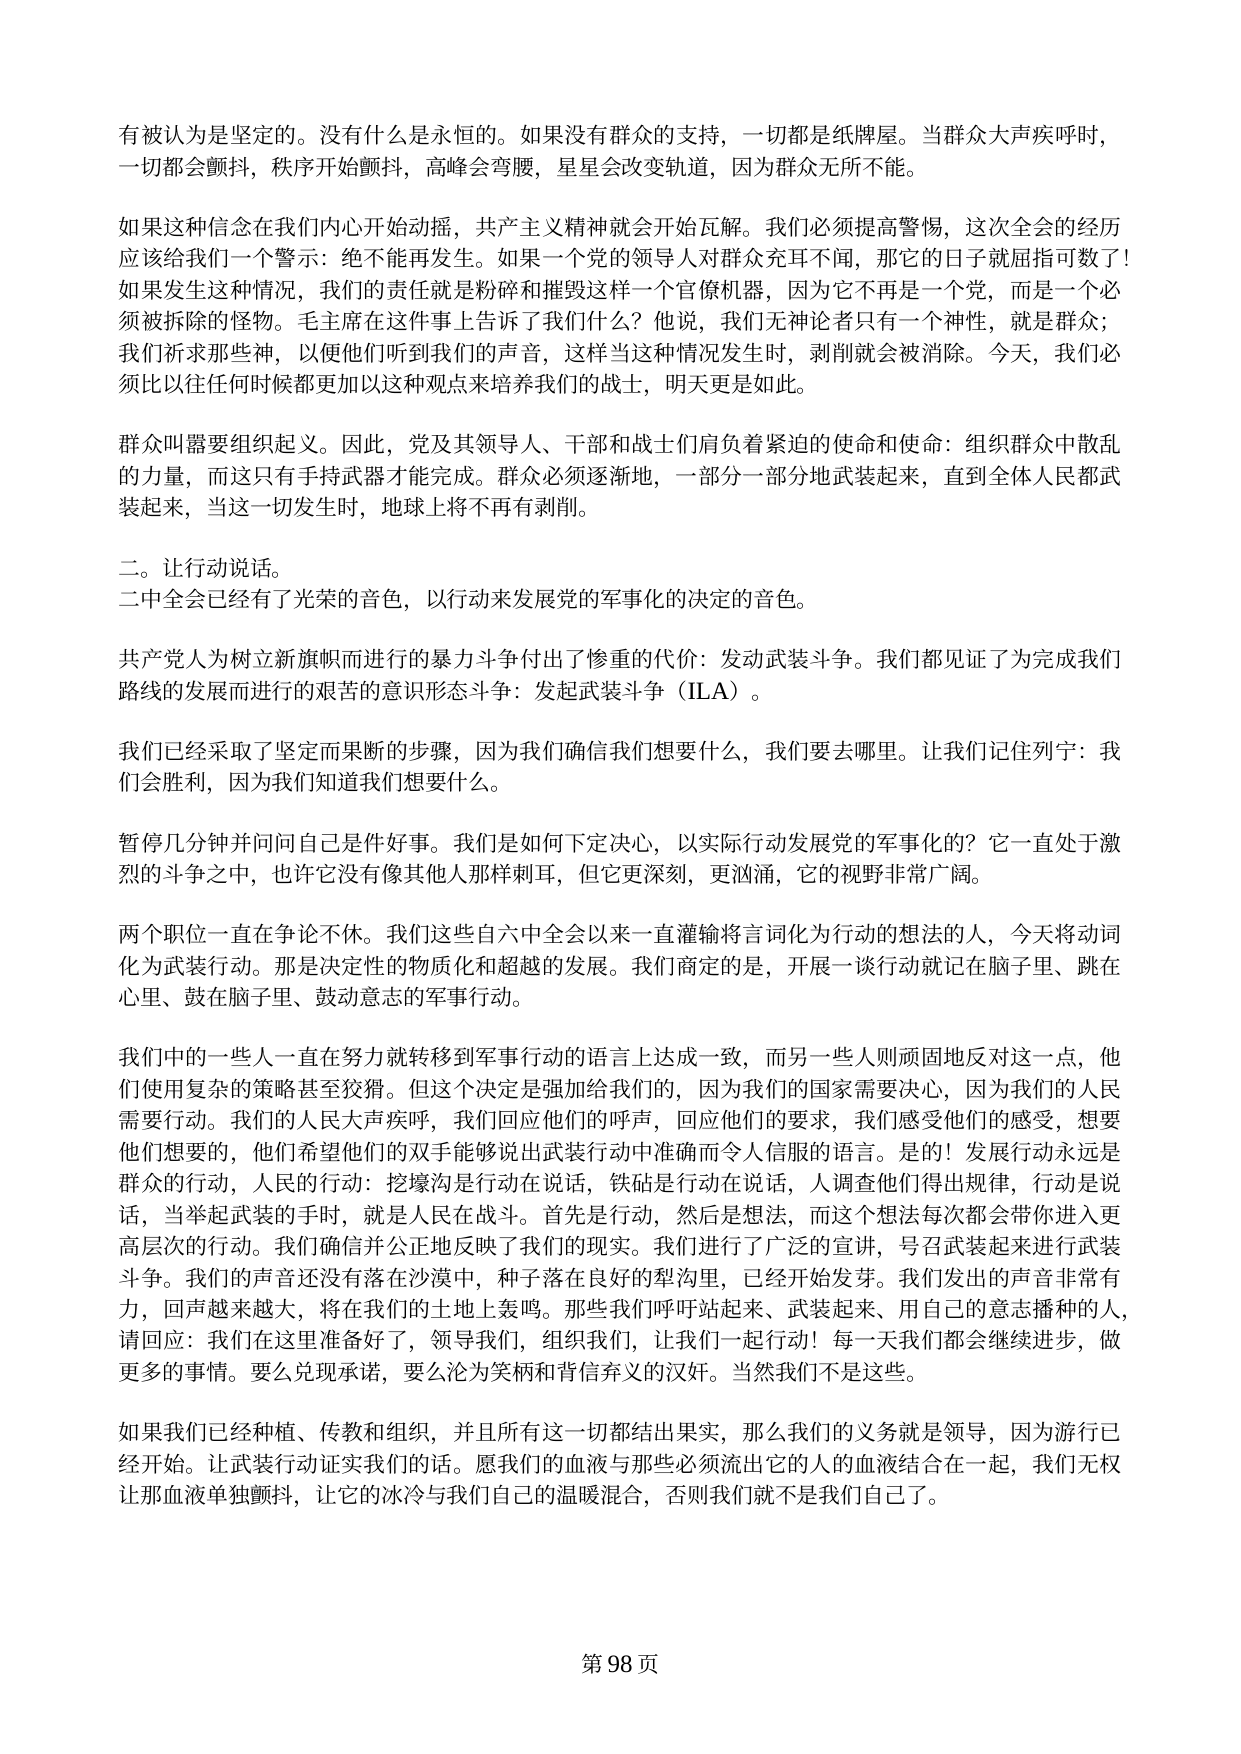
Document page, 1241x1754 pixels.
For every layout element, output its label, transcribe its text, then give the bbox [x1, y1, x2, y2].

text 两个职位一直在争论不休。我们这些自六中全会以来一直灌输将言词化为行动的想法的人，今天将动词化为武装行动。那是决定性的物质化和超越的发展。我们商定的是，开展一谈行动就记在脑子里、跳在心里、鼓在脑子里、鼓动意志的军事行动。 [118, 917, 1122, 1012]
text 我们中的一些人一直在努力就转移到军事行动的语言上达成一致，而另一些人则顽固地反对这一点，他们使用复杂的策略甚至狡猾。但这个决定是强加给我们的，因为我们的国家需要决心，因为我们的人民需要行动。我们的人民大声疾呼，我们回应他们的呼声，回应他们的要求，我们感受他们的感受，想要他们想要的，他们希望他们的双手能够说出武装行动中准确而令人信服的语言。是的！发展行动永远是群众的行动，人民的行动：挖壕沟是行动在说话，铁砧是行动在说话，人调查他们得出规律，行动是说话，当举起武装的手时，就是人民在战斗。首先是行动，然后是想法，而这个想法每次都会带你进入更高层次的行动。我们确信并公正地反映了我们的现实。我们进行了广泛的宣讲，号召武装起来进行武装斗争。我们的声音还没有落在沙漠中，种子落在良好的犁沟里，已经开始发芽。我们发出的声音非常有力，回声越来越大，将在我们的土地上轰鸣。那些我们呼吁站起来、武装起来、用自己的意志播种的人，请回应：我们在这里准备好了，领导我们，组织我们，让我们一起行动！每一天我们都会继续进步，做更多的事情。要么兑现承诺，要么沦为笑柄和背信弃义的汉奸。当然我们不是这些。 [118, 1041, 1122, 1387]
text 二。让行动说话。 [118, 551, 1122, 582]
text 如果这种信念在我们内心开始动摇，共产主义精神就会开始瓦解。我们必须提高警惕，这次全会的经历应该给我们一个警示：绝不能再发生。如果一个党的领导人对群众充耳不闻，那它的日子就屈指可数了！如果发生这种情况，我们的责任就是粉碎和摧毁这样一个官僚机器，因为它不再是一个党，而是一个必须被拆除的怪物。毛主席在这件事上告诉了我们什么？他说，我们无神论者只有一个神性，就是群众；我们祈求那些神，以便他们听到我们的声音，这样当这种情况发生时，剥削就会被消除。今天，我们必须比以往任何时候都更加以这种观点来培养我们的战士，明天更是如此。 [118, 210, 1122, 399]
text 有被认为是坚定的。没有什么是永恒的。如果没有群众的支持，一切都是纸牌屋。当群众大声疾呼时，一切都会颤抖，秩序开始颤抖，高峰会弯腰，星星会改变轨道，因为群众无所不能。 [118, 118, 1122, 181]
text 我们已经采取了坚定而果断的步骤，因为我们确信我们想要什么，我们要去哪里。让我们记住列宁：我们会胜利，因为我们知道我们想要什么。 [118, 734, 1122, 797]
text 二中全会已经有了光荣的音色，以行动来发展党的军事化的决定的音色。 [118, 582, 1122, 614]
text 群众叫嚣要组织起义。因此，党及其领导人、干部和战士们肩负着紧迫的使命和使命：组织群众中散乱的力量，而这只有手持武器才能完成。群众必须逐渐地，一部分一部分地武装起来，直到全体人民都武装起来，当这一切发生时，地球上将不再有剥削。 [118, 428, 1122, 522]
text 暂停几分钟并问问自己是件好事。我们是如何下定决心，以实际行动发展党的军事化的？它一直处于激烈的斗争之中，也许它没有像其他人那样刺耳，但它更深刻，更汹涌，它的视野非常广阔。 [118, 826, 1122, 889]
text 共产党人为树立新旗帜而进行的暴力斗争付出了惨重的代价：发动武装斗争。我们都见证了为完成我们路线的发展而进行的艰苦的意识形态斗争：发起武装斗争（ILA）。 [118, 642, 1122, 705]
text 如果我们已经种植、传教和组织，并且所有这一切都结出果实，那么我们的义务就是领导，因为游行已经开始。让武装行动证实我们的话。愿我们的血液与那些必须流出它的人的血液结合在一起，我们无权让那血液单独颤抖，让它的冰冷与我们自己的温暖混合，否则我们就不是我们自己了。 [118, 1415, 1122, 1510]
